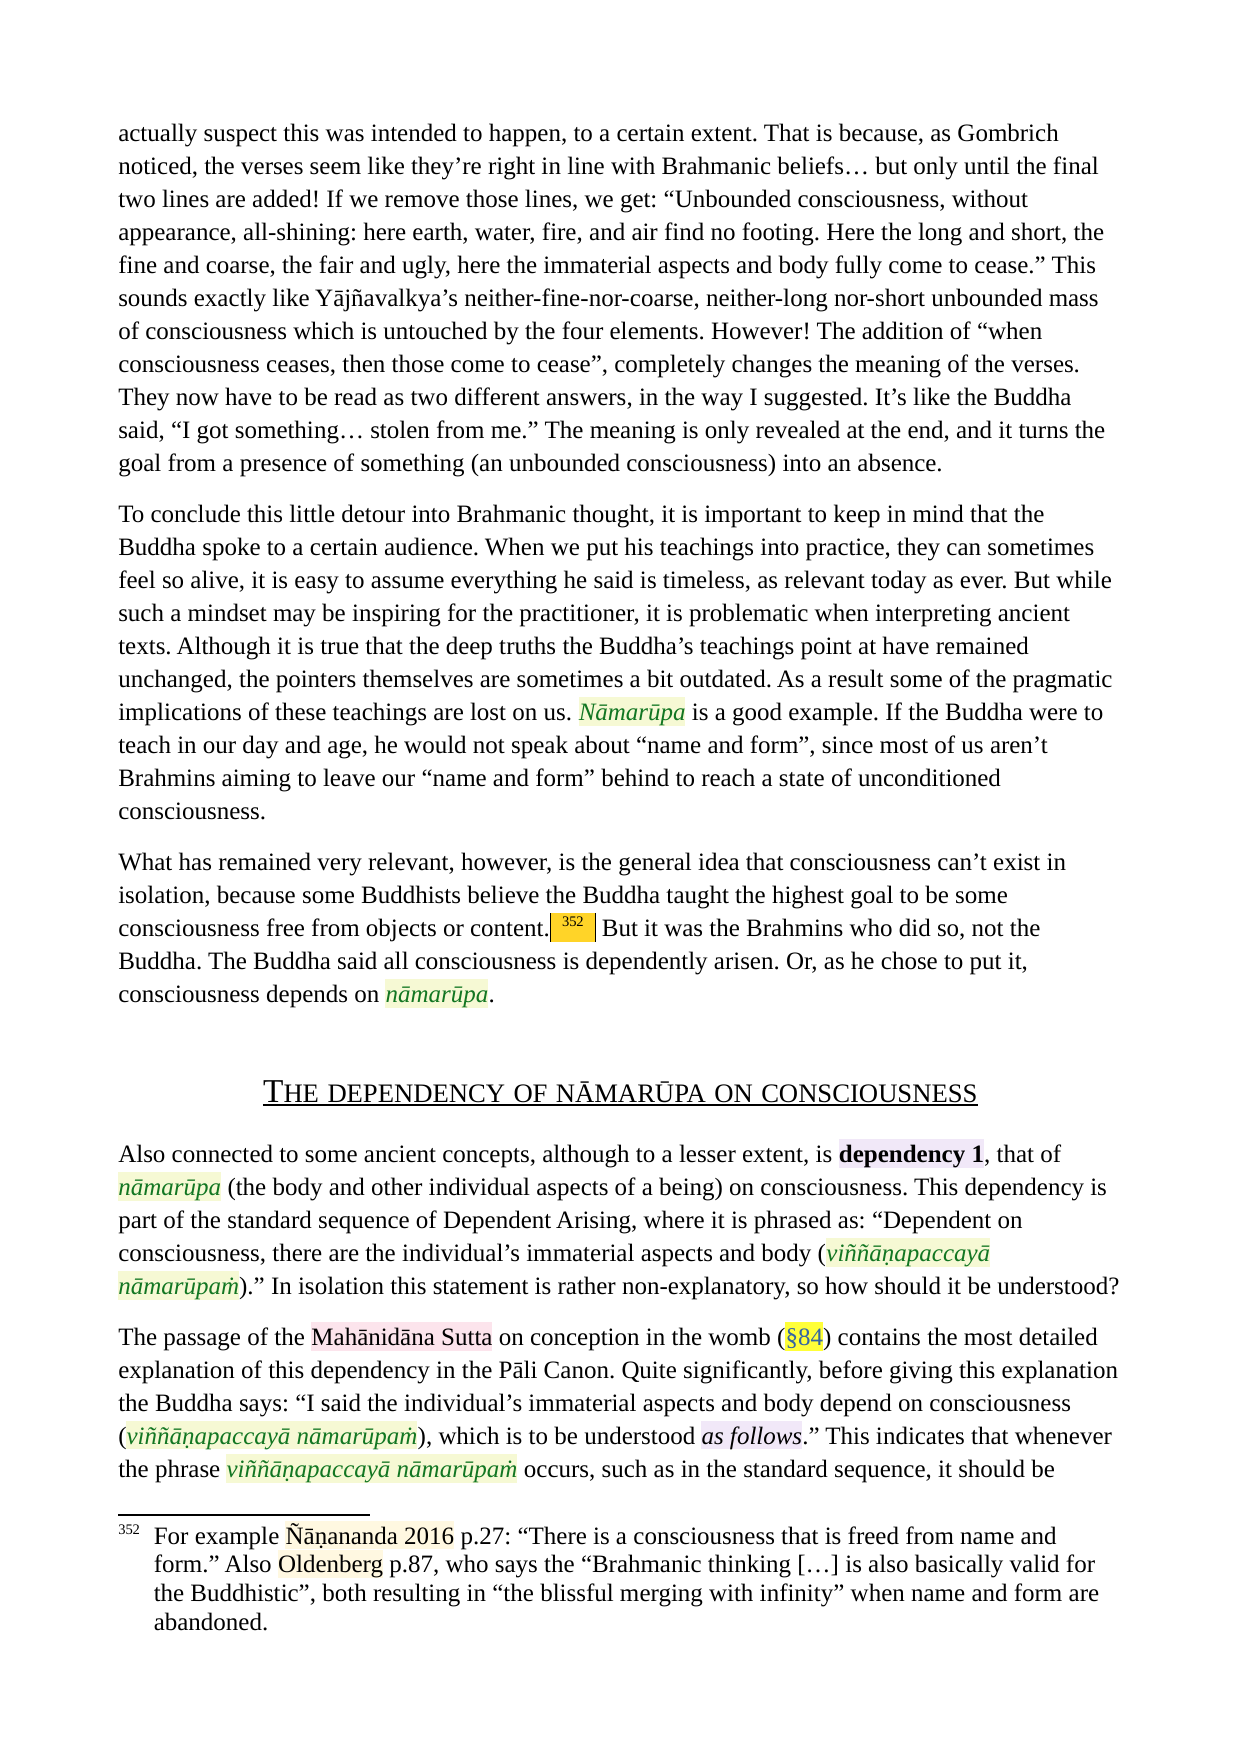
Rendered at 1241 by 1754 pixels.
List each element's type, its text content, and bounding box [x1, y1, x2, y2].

text To conclude this little detour into Brahmanic thought, it is important to keep in mind that the Buddha spoke to a certain audience. When we put his teachings into practice, they can sometimes feel so alive, it is easy to assume everything he said is timeless, as relevant today as ever. But while such a mindset may be inspiring for the practitioner, it is problematic when interpreting ancient texts. Although it is true that the deep truths the Buddha’s teachings point at have remained unchanged, the pointers themselves are sometimes a bit outdated. As a result some of the pragmatic implications of these teachings are lost on us. Nāmarūpa is a good example. If the Buddha were to teach in our day and age, he would not speak about “name and form”, since most of us aren’t Brahmins aiming to leave our “name and form” behind to reach a state of unconditioned consciousness. [118, 499, 1122, 825]
subtitle The dependency of nāmarūpa on consciousness [118, 1071, 1122, 1109]
text actually suspect this was intended to happen, to a certain extent. That is because, as Gombrich noticed, the verses seem like they’re right in line with Brahmanic beliefs… but only until the final two lines are added! If we remove those lines, we get: “Unbounded consciousness, without appearance, all-shining: here earth, water, fire, and air find no footing. Here the long and short, the fine and coarse, the fair and ugly, here the immaterial aspects and body fully come to cease.” This sounds exactly like Yājñavalkya’s neither-fine-nor-coarse, neither-long nor-short unbounded mass of consciousness which is untouched by the four elements. However! The addition of “when consciousness ceases, then those come to cease”, completely changes the meaning of the verses. They now have to be read as two different answers, in the way I suggested. It’s like the Buddha said, “I got something… stolen from me.” The meaning is only revealed at the end, and it turns the goal from a presence of something (an unbounded consciousness) into an absence. [118, 118, 1122, 477]
text Also connected to some ancient concepts, although to a lesser extent, is dependency 1, that of nāmarūpa (the body and other individual aspects of a being) on consciousness. This dependency is part of the standard sequence of Dependent Arising, where it is phrased as: “Dependent on consciousness, there are the individual’s immaterial aspects and body (viññāṇapaccayā nāmarūpaṁ).” In isolation this statement is rather non-explanatory, so how should it be understood? [118, 1139, 1122, 1300]
text What has remained very relevant, however, is the general idea that consciousness can’t exist in isolation, because some Buddhists believe the Buddha taught the highest goal to be some consciousness free from objects or content. But it was the Brahmins who did so, not the Buddha. The Buddha said all consciousness is dependently arisen. Or, as he chose to put it, consciousness depends on nāmarūpa. [118, 847, 1122, 1008]
text For example Ñāṇananda 2016 p.27: “There is a consciousness that is freed from name and form.” Also Oldenberg p.87, who says the “Brahmanic thinking […] is also basically valid for the Buddhistic”, both resulting in “the blissful merging with infinity” when name and form are abandoned. [118, 1521, 1122, 1636]
text The passage of the Mahānidāna Sutta on conception in the womb (§84) contains the most detailed explanation of this dependency in the Pāli Canon. Quite significantly, before giving this explanation the Buddha says: “I said the individual’s immaterial aspects and body depend on consciousness (viññāṇapaccayā nāmarūpaṁ), which is to be understood as follows.” This indicates that whenever the phrase viññāṇapaccayā nāmarūpaṁ occurs, such as in the standard sequence, it should be [118, 1322, 1122, 1483]
